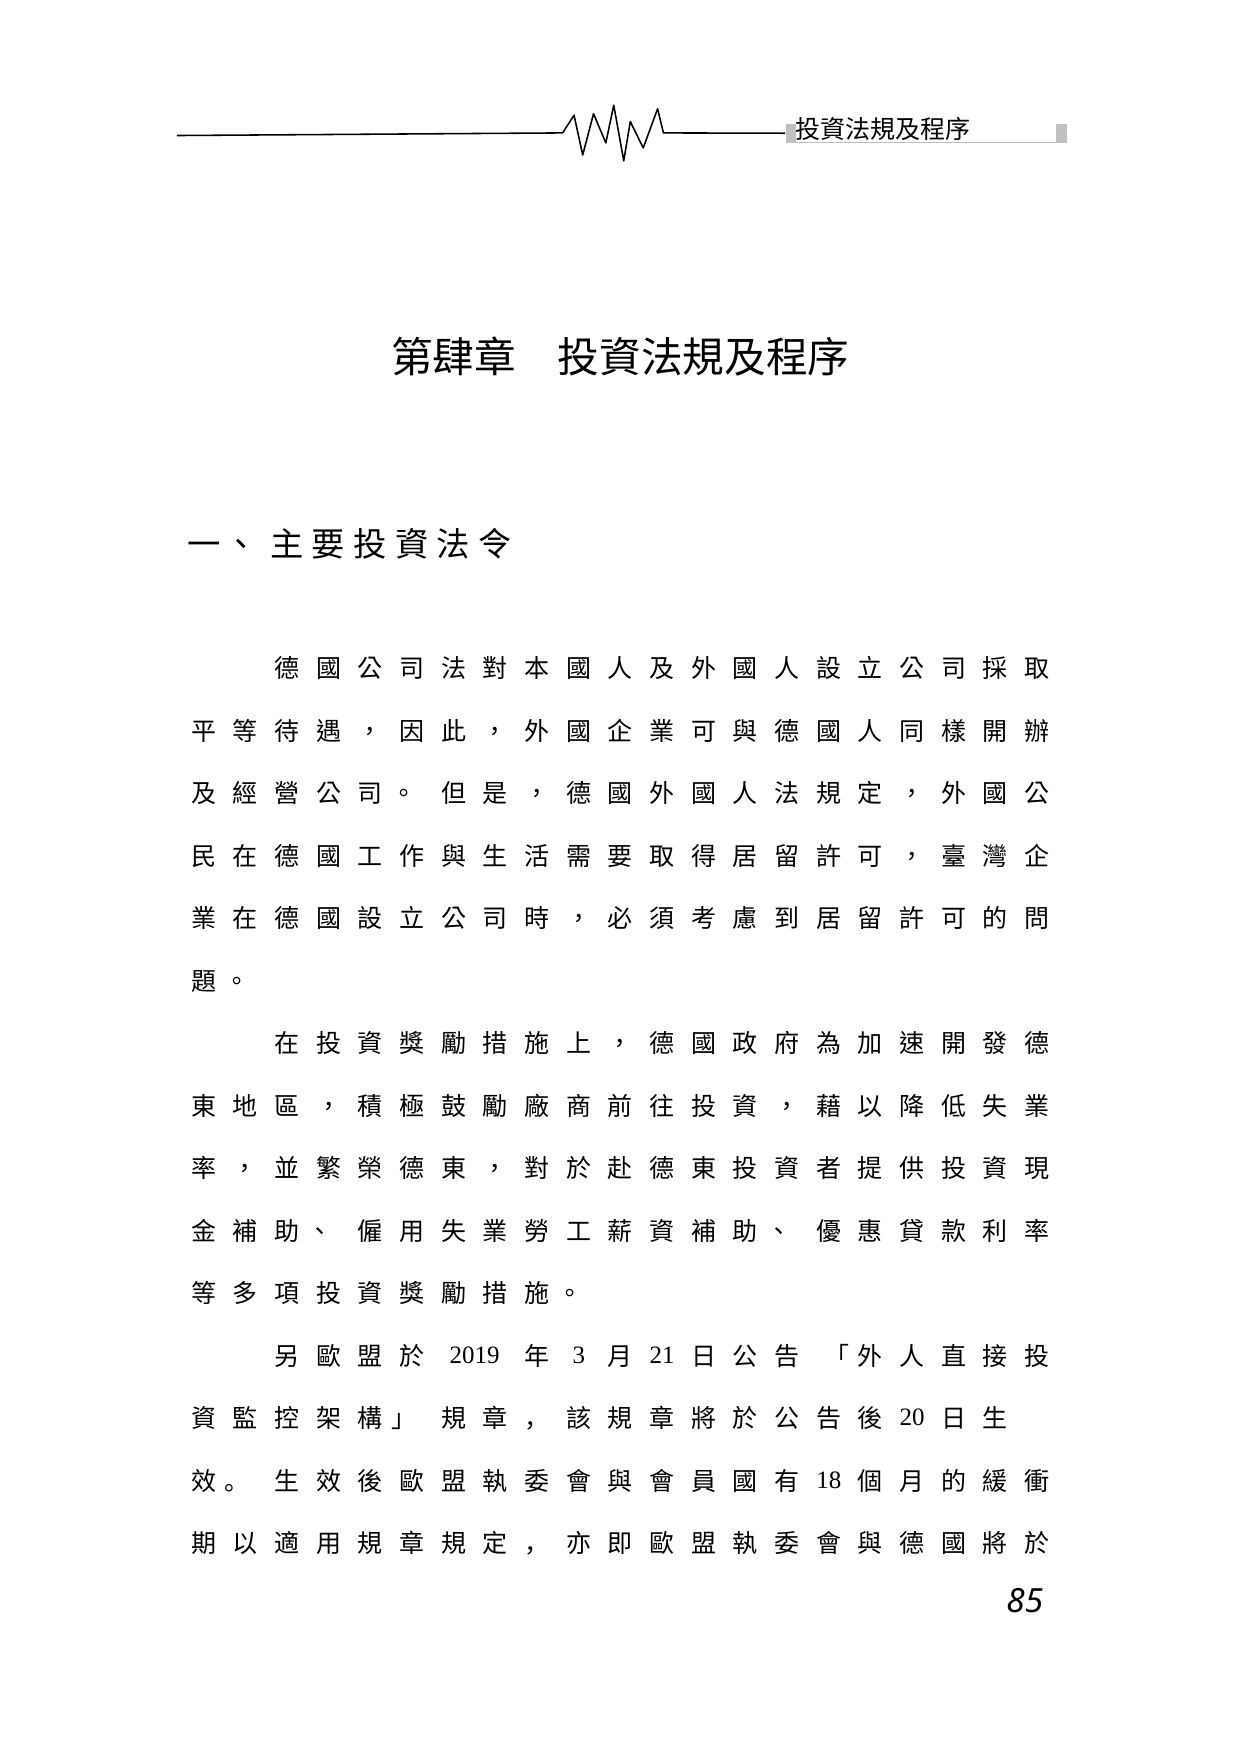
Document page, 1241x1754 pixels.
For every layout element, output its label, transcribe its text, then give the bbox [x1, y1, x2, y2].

text 一、主要投資法令 [183, 500, 1058, 563]
text 德國公司法對本國人及外國人設立公司採取平等待遇，因此，外國企業可與德國人同樣開辦及經營公司。但是，德國外國人法規定，外國公民在德國工作與生活需要取得居留許可，臺灣企業在德國設立公司時，必須考慮到居留許可的問題。 [183, 625, 1058, 1000]
text 在投資獎勵措施上，德國政府為加速開發德東地區，積極鼓勵廠商前往投資，藉以降低失業率，並繁榮德東，對於赴德東投資者提供投資現金補助、僱用失業勞工薪資補助、優惠貸款利率等多項投資獎勵措施。 [183, 1000, 1058, 1313]
text 第肆章 投資法規及程序 [183, 313, 1058, 375]
text 另歐盟於2019年3月21日公告「外人直接投資監控架構」規章，該規章將於公告後20日生效。生效後歐盟執委會與會員國有18個月的緩衝期以適用規章規定，亦即歐盟執委會與德國將於 [183, 1313, 1058, 1563]
